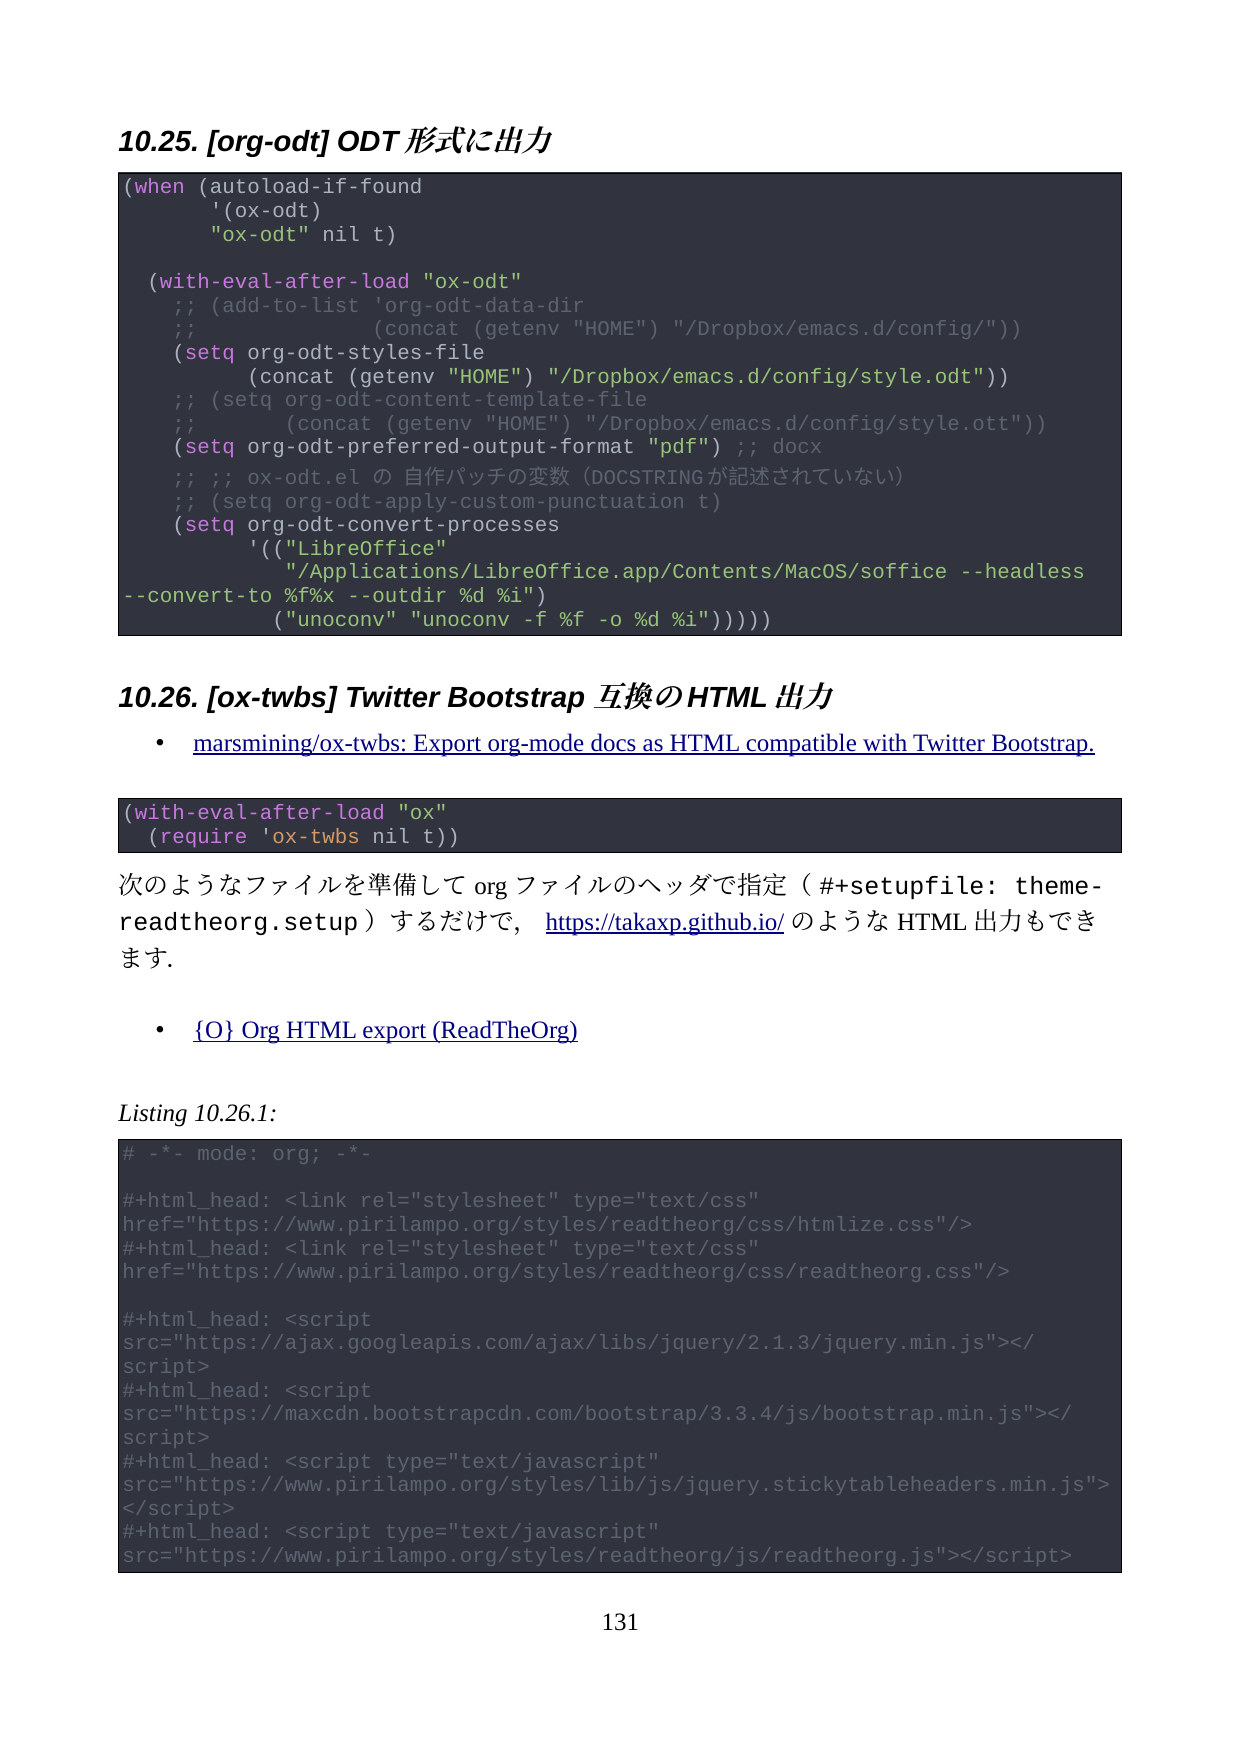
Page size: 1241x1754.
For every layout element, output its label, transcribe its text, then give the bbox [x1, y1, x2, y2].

text ("unoconv" "unoconv -f %f -o %d %i"))))) [119, 605, 1121, 635]
text (setq org-odt-preferred-output-format "pdf") ;; docx [119, 433, 1121, 456]
text ;; (add-to-list 'org-odt-data-dir [119, 291, 1121, 314]
text (concat (getenv "HOME") "/Dropbox/emacs.d/config/style.odt")) [119, 362, 1121, 385]
text (require 'ox-twbs nil t)) [119, 822, 1121, 852]
subtitle [ox-twbs] Twitter Bootstrap 互換のHTML出力 [118, 674, 1122, 716]
text 次のようなファイルを準備して org ファイルのヘッダで指定（ #+setupfile: theme-readtheorg.setup ）するだけで， https://takaxp.github.io/ のような HTML 出力もできます． [118, 866, 1122, 1003]
text #+html_head: <script src="https://maxcdn.bootstrapcdn.com/bootstrap/3.3.4/js/bootstrap.min.js"></script> [119, 1376, 1121, 1447]
text #+html_head: <script src="https://ajax.googleapis.com/ajax/libs/jquery/2.1.3/jquery.min.js"></script> [119, 1305, 1121, 1376]
text (setq org-odt-convert-processes [119, 510, 1121, 534]
list {O} Org HTML export (ReadTheOrg) [156, 1016, 1122, 1073]
text #+html_head: <script type="text/javascript" src="https://www.pirilampo.org/styles/readtheorg/js/readtheorg.js"></script> [119, 1518, 1121, 1572]
text '(("LibreOffice" [119, 534, 1121, 558]
text "/Applications/LibreOffice.app/Contents/MacOS/soffice --headless --convert-to %f%x --outdir %d %i") [119, 558, 1121, 605]
list Listing 10.26.1: [118, 1098, 1122, 1127]
text (with-eval-after-load "ox-odt" [119, 267, 1121, 291]
text # -*- mode: org; -*- [119, 1140, 1121, 1163]
text ;; (setq org-odt-apply-custom-punctuation t) [119, 487, 1121, 510]
text #+html_head: <link rel="stylesheet" type="text/css" href="https://www.pirilampo.org/styles/readtheorg/css/readtheorg.css"/> [119, 1234, 1121, 1281]
text ;; ;; ox-odt.el の 自作パッチの変数（DOCSTRINGが記述されていない） [119, 456, 1121, 487]
text (when (autoload-if-found [119, 174, 1121, 196]
text (setq org-odt-styles-file [119, 338, 1121, 362]
text "ox-odt" nil t) [119, 220, 1121, 243]
text '(ox-odt) [119, 196, 1121, 220]
text ;; (setq org-odt-content-template-file [119, 385, 1121, 409]
text #+html_head: <script type="text/javascript" src="https://www.pirilampo.org/styles/lib/js/jquery.stickytableheaders.min.js"></script> [119, 1447, 1121, 1518]
text ;; (concat (getenv "HOME") "/Dropbox/emacs.d/config/style.ott")) [119, 409, 1121, 433]
list marsmining/ox-twbs: Export org-mode docs as HTML compatible with Twitter Bootstrap. [156, 728, 1122, 786]
text #+html_head: <link rel="stylesheet" type="text/css" href="https://www.pirilampo.org/styles/readtheorg/css/htmlize.css"/> [119, 1187, 1121, 1234]
text (with-eval-after-load "ox" [119, 799, 1121, 822]
text ;; (concat (getenv "HOME") "/Dropbox/emacs.d/config/")) [119, 314, 1121, 338]
subtitle [org-odt] ODT形式に出力 [118, 118, 1122, 160]
